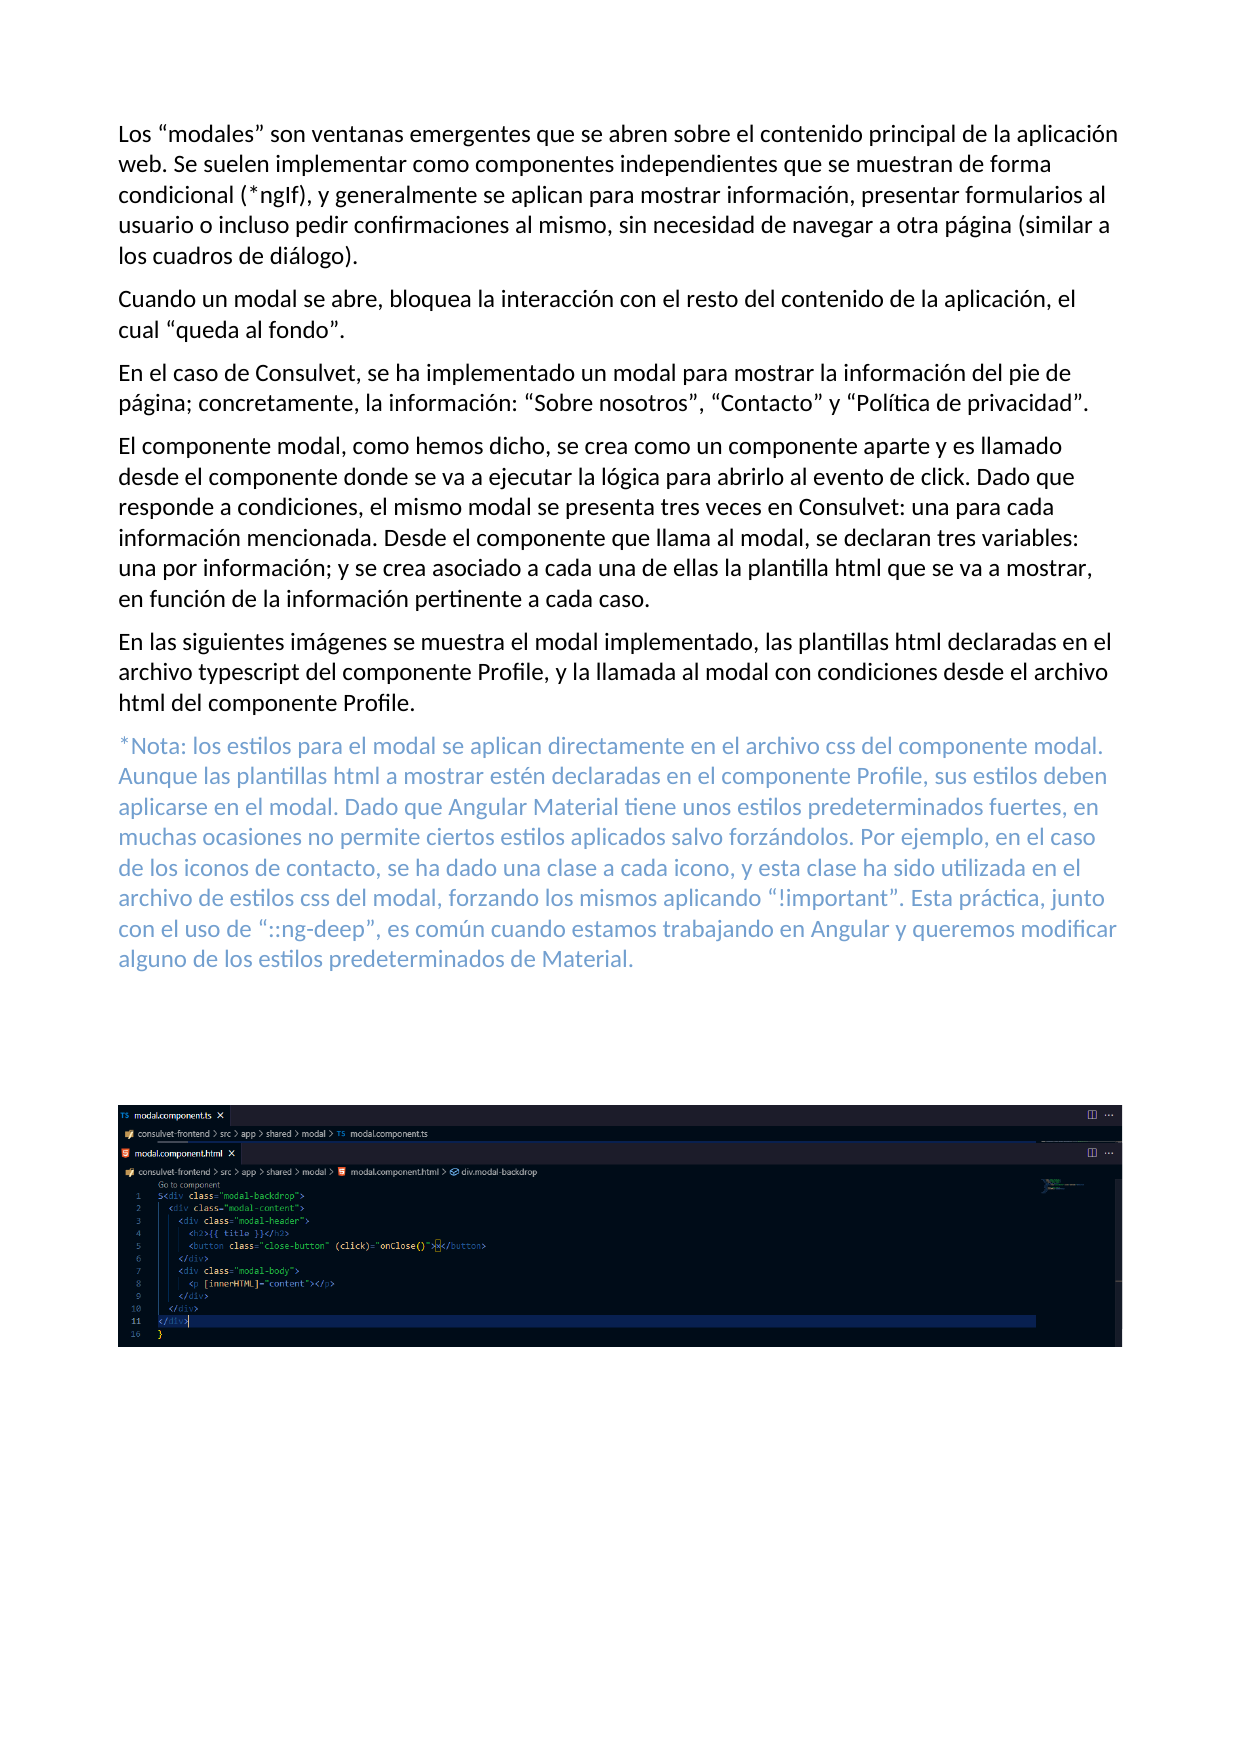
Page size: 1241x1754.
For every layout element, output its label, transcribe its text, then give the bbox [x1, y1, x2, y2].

text *Nota: los estilos para el modal se aplican directamente en el archivo css del componente modal. Aunque las plantillas html a mostrar estén declaradas en el componente Profile, sus estilos deben aplicarse en el modal. Dado que Angular Material tiene unos estilos predeterminados fuertes, en muchas ocasiones no permite ciertos estilos aplicados salvo forzándolos. Por ejemplo, en el caso de los iconos de contacto, se ha dado una clase a cada icono, y esta clase ha sido utilizada en el archivo de estilos css del modal, forzando los mismos aplicando “!important”. Esta práctica, junto con el uso de “::ng-deep”, es común cuando estamos trabajando en Angular y queremos modificar alguno de los estilos predeterminados de Material. [118, 730, 1122, 974]
text El componente modal, como hemos dicho, se crea como un componente aparte y es llamado desde el componente donde se va a ejecutar la lógica para abrirlo al evento de click. Dado que responde a condiciones, el mismo modal se presenta tres veces en Consulvet: una para cada información mencionada. Desde el componente que llama al modal, se declaran tres variables: una por información; y se crea asociado a cada una de ellas la plantilla html que se va a mostrar, en función de la información pertinente a cada caso. [118, 430, 1122, 613]
picture [118, 1105, 1123, 1347]
text En las siguientes imágenes se muestra el modal implementado, las plantillas html declaradas en el archivo typescript del componente Profile, y la llamada al modal con condiciones desde el archivo html del componente Profile. [118, 626, 1122, 717]
text Los “modales” son ventanas emergentes que se abren sobre el contenido principal de la aplicación web. Se suelen implementar como componentes independientes que se muestran de forma condicional (*ngIf), y generalmente se aplican para mostrar información, presentar formularios al usuario o incluso pedir confirmaciones al mismo, sin necesidad de navegar a otra página (similar a los cuadros de diálogo). [118, 118, 1122, 271]
text Cuando un modal se abre, bloquea la interacción con el resto del contenido de la aplicación, el cual “queda al fondo”. [118, 283, 1122, 344]
text En el caso de Consulvet, se ha implementado un modal para mostrar la información del pie de página; concretamente, la información: “Sobre nosotros”, “Contacto” y “Política de privacidad”. [118, 357, 1122, 418]
